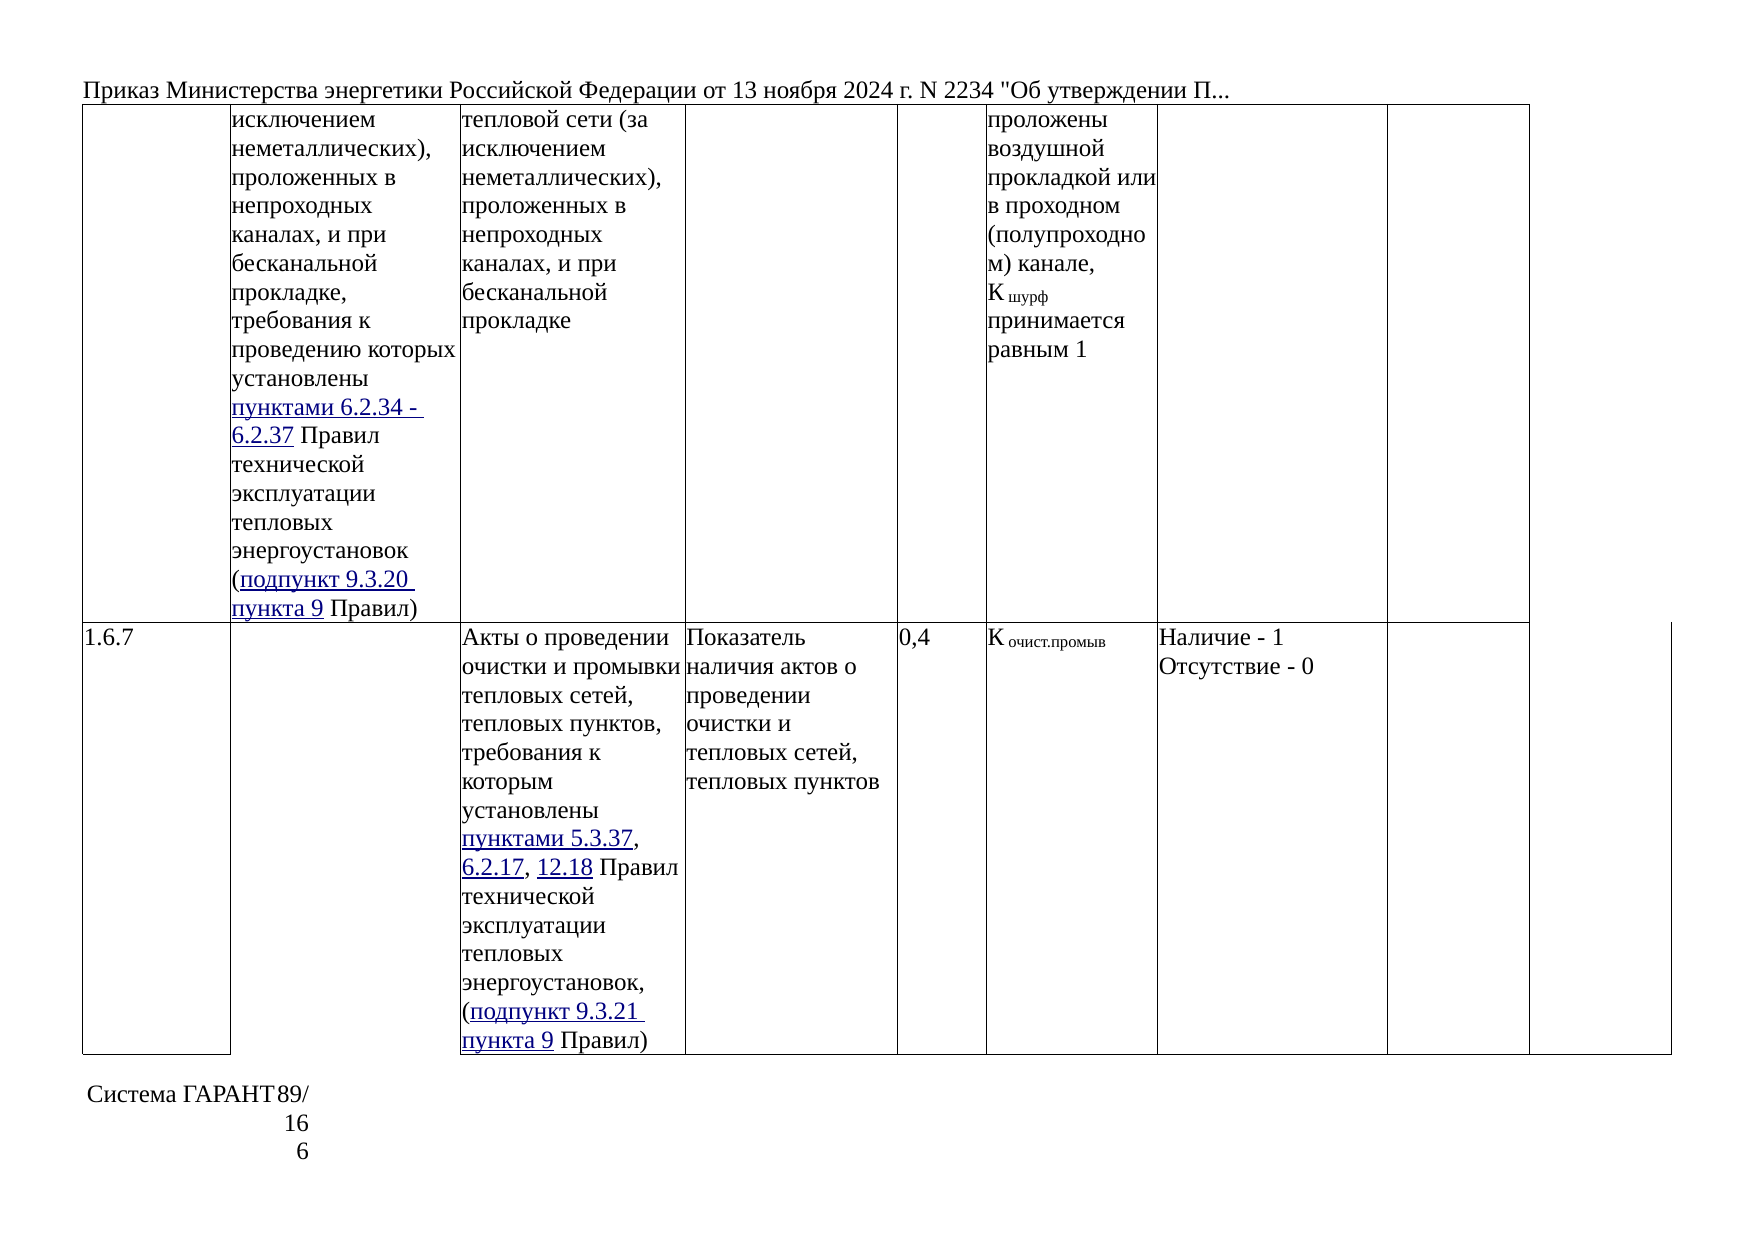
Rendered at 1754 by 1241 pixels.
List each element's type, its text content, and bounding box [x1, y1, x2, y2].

table_cell исключением неметаллических), проложенных в непроходных каналах, и при бесканальной прокладке, требования к проведению которых установлены пунктами 6.2.34 - 6.2.37 Правил технической эксплуатации тепловых энергоустановок (подпункт 9.3.20 пункта 9 Правил) [231, 105, 460, 622]
table_cell Показатель наличия актов о проведении очистки и тепловых сетей, тепловых пунктов [686, 623, 897, 1053]
table_cell Наличие - 1 Отсутствие - 0 [1158, 623, 1387, 1053]
table_cell [686, 105, 897, 622]
table_cell проложены воздушной прокладкой или в проходном (полупроходном) канале, К шурф принимается равным 1 [987, 105, 1157, 622]
table_cell Акты о проведении очистки и промывки тепловых сетей, тепловых пунктов, требования к которым установлены пунктами 5.3.37, 6.2.17, 12.18 Правил технической эксплуатации тепловых энергоустановок, (подпункт 9.3.21 пункта 9 Правил) [461, 623, 685, 1053]
table_cell [83, 105, 230, 622]
table_cell 0,4 [898, 623, 986, 1053]
table_cell К очист.промыв [987, 623, 1157, 1053]
table_cell тепловой сети (за исключением неметаллических), проложенных в непроходных каналах, и при бесканальной прокладке [461, 105, 685, 622]
table_cell [1388, 623, 1529, 1053]
table_cell [231, 623, 460, 1053]
table_cell [1530, 622, 1671, 1053]
table_cell [1530, 104, 1671, 622]
table_cell [898, 105, 986, 622]
table_cell 1.6.7 [83, 623, 230, 1053]
table_cell [1158, 105, 1387, 622]
table_cell [1388, 105, 1529, 622]
